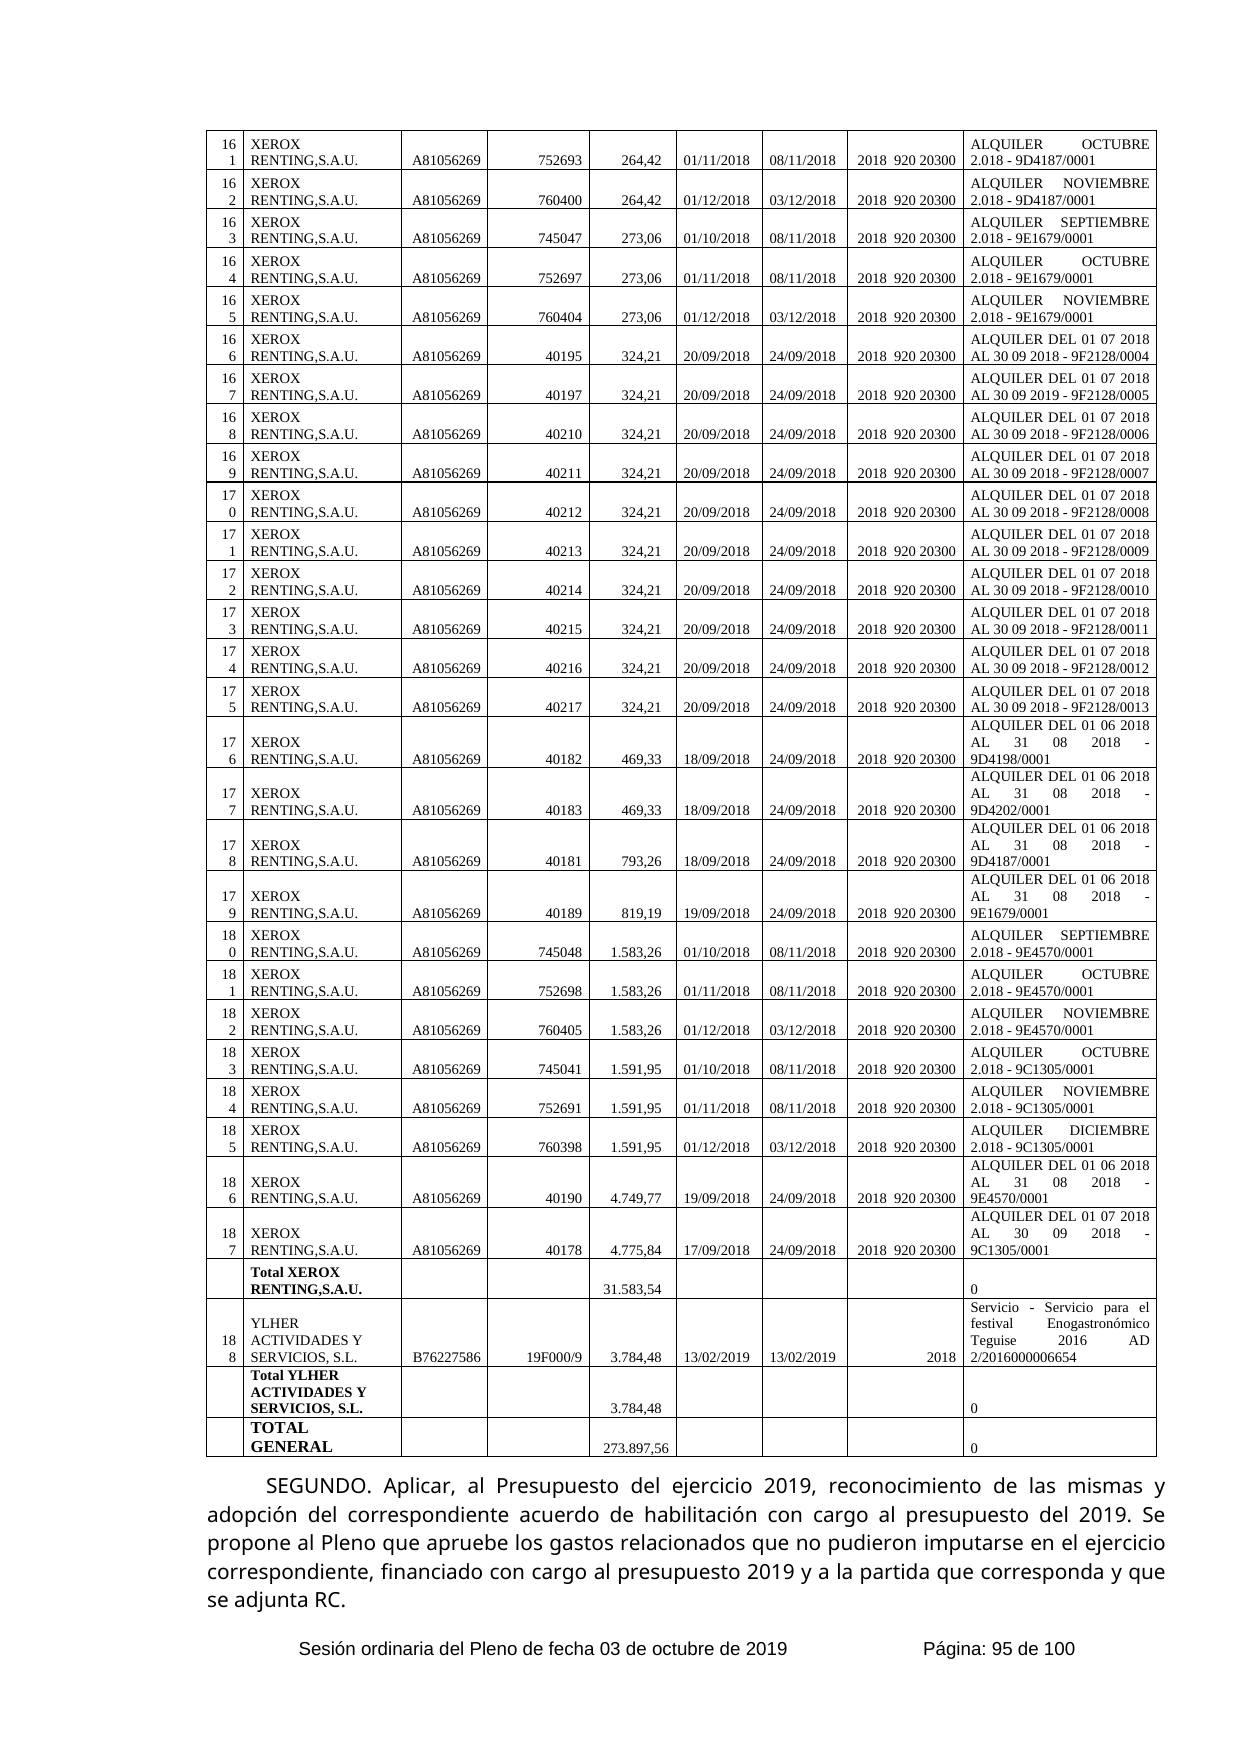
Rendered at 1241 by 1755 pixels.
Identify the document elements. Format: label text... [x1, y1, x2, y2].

table_cell A81056269 [402, 248, 487, 286]
table_cell 08/11/2018 [763, 961, 847, 999]
table_cell A81056269 [402, 404, 487, 442]
table_cell A81056269 [402, 1040, 487, 1077]
table_cell B76227586 [402, 1299, 487, 1366]
table_cell [488, 1418, 589, 1456]
table_cell Total XEROX RENTING,S.A.U. [244, 1259, 401, 1297]
table_cell 179 [207, 871, 243, 921]
table_cell A81056269 [402, 820, 487, 870]
table_cell ALQUILER DICIEMBRE 2.018 - 9C1305/0001 [964, 1118, 1156, 1156]
table_cell A81056269 [402, 483, 487, 521]
table_cell 2018 920 20300 [848, 170, 963, 208]
table_cell 24/09/2018 [763, 483, 847, 521]
table_cell 169 [207, 444, 243, 481]
table_cell 24/09/2018 [763, 404, 847, 442]
table_cell 24/09/2018 [763, 1208, 847, 1258]
table_cell [677, 1367, 762, 1417]
table_cell 168 [207, 404, 243, 442]
table_cell 03/12/2018 [763, 1118, 847, 1156]
table_cell 01/10/2018 [677, 1040, 762, 1077]
table_cell ALQUILER DEL 01 07 2018 AL 30 09 2018 - 9F2128/0006 [964, 404, 1156, 442]
table_cell ALQUILER NOVIEMBRE 2.018 - 9E1679/0001 [964, 287, 1156, 325]
table_cell 1.583,26 [590, 922, 676, 960]
table_cell 264,42 [590, 170, 676, 208]
table_cell 187 [207, 1208, 243, 1258]
table_cell 2018 920 20300 [848, 600, 963, 638]
table_cell A81056269 [402, 444, 487, 481]
table_cell 40214 [488, 561, 589, 599]
table_cell 760404 [488, 287, 589, 325]
table_cell A81056269 [402, 922, 487, 960]
table_cell 324,21 [590, 483, 676, 521]
table_cell 17/09/2018 [677, 1208, 762, 1258]
table_cell 2018 920 20300 [848, 404, 963, 442]
table_cell 08/11/2018 [763, 248, 847, 286]
table_cell XEROX RENTING,S.A.U. [244, 678, 401, 716]
table_cell 273,06 [590, 209, 676, 247]
table_cell 01/11/2018 [677, 961, 762, 999]
table_cell A81056269 [402, 768, 487, 818]
table_cell [763, 1259, 847, 1297]
table_cell ALQUILER DEL 01 07 2018 AL 30 09 2018 - 9F2128/0004 [964, 326, 1156, 364]
table_cell 40212 [488, 483, 589, 521]
table_cell 273,06 [590, 248, 676, 286]
table_cell 19/09/2018 [677, 871, 762, 921]
table_cell 3.784,48 [590, 1367, 676, 1417]
table_cell 163 [207, 209, 243, 247]
table_cell ALQUILER NOVIEMBRE 2.018 - 9D4187/0001 [964, 170, 1156, 208]
table_cell 2018 920 20300 [848, 522, 963, 559]
table_cell 182 [207, 1000, 243, 1038]
table_cell TOTAL GENERAL [244, 1418, 401, 1456]
table_cell 178 [207, 820, 243, 870]
table_cell XEROX RENTING,S.A.U. [244, 404, 401, 442]
text SEGUNDO. Aplicar, al Presupuesto del ejercicio 2019, reconocimiento de las mismas y adopción del correspondiente acuerdo de habilitación con cargo al presupuesto del 2019. Se propone al Pleno que apruebe los gastos relacionados que no pudieron imputarse en el ejercicio correspondiente, financiado con cargo al presupuesto 2019 y a la partida que corresponda y que se adjunta RC. [207, 1471, 1167, 1614]
table_cell 2018 920 20300 [848, 248, 963, 286]
table_cell 752698 [488, 961, 589, 999]
table_cell 01/11/2018 [677, 1079, 762, 1117]
table_cell 2018 920 20300 [848, 444, 963, 481]
table_cell Servicio - Servicio para el festival Enogastronómico Teguise 2016 AD 2/2016000006654 [964, 1299, 1156, 1366]
table_cell 1.583,26 [590, 961, 676, 999]
table_cell 165 [207, 287, 243, 325]
table_cell 183 [207, 1040, 243, 1077]
table_cell 40181 [488, 820, 589, 870]
table_cell 2018 920 20300 [848, 365, 963, 403]
table_cell [207, 1418, 243, 1456]
table_cell XEROX RENTING,S.A.U. [244, 326, 401, 364]
table_cell ALQUILER DEL 01 07 2018 AL 30 09 2018 - 9F2128/0008 [964, 483, 1156, 521]
table_cell 752691 [488, 1079, 589, 1117]
table_cell 24/09/2018 [763, 639, 847, 677]
table_cell 20/09/2018 [677, 561, 762, 599]
table_cell 24/09/2018 [763, 768, 847, 818]
table_cell 273,06 [590, 287, 676, 325]
table_cell 03/12/2018 [763, 287, 847, 325]
table_cell XEROX RENTING,S.A.U. [244, 820, 401, 870]
table_cell A81056269 [402, 871, 487, 921]
table_cell XEROX RENTING,S.A.U. [244, 1040, 401, 1077]
table_cell 2018 920 20300 [848, 483, 963, 521]
table_cell 40213 [488, 522, 589, 559]
table_cell XEROX RENTING,S.A.U. [244, 1118, 401, 1156]
table_cell ALQUILER DEL 01 07 2018 AL 30 09 2019 - 9F2128/0005 [964, 365, 1156, 403]
table_cell 173 [207, 600, 243, 638]
table_cell [207, 1367, 243, 1417]
table_cell 40197 [488, 365, 589, 403]
table_cell 324,21 [590, 639, 676, 677]
table_cell XEROX RENTING,S.A.U. [244, 1079, 401, 1117]
table_cell ALQUILER NOVIEMBRE 2.018 - 9C1305/0001 [964, 1079, 1156, 1117]
table_cell 2018 920 20300 [848, 287, 963, 325]
table_cell 469,33 [590, 717, 676, 767]
table_cell ALQUILER SEPTIEMBRE 2.018 - 9E4570/0001 [964, 922, 1156, 960]
table_cell XEROX RENTING,S.A.U. [244, 131, 401, 169]
table_cell 24/09/2018 [763, 717, 847, 767]
table_cell 40215 [488, 600, 589, 638]
table_cell XEROX RENTING,S.A.U. [244, 248, 401, 286]
table_cell 40195 [488, 326, 589, 364]
table_cell ALQUILER DEL 01 07 2018 AL 30 09 2018 - 9F2128/0010 [964, 561, 1156, 599]
table_cell XEROX RENTING,S.A.U. [244, 961, 401, 999]
table_cell ALQUILER OCTUBRE 2.018 - 9D4187/0001 [964, 131, 1156, 169]
table_cell 2018 920 20300 [848, 922, 963, 960]
table_cell 469,33 [590, 768, 676, 818]
table_cell 0 [964, 1367, 1156, 1417]
table_cell 2018 920 20300 [848, 717, 963, 767]
table_cell 177 [207, 768, 243, 818]
table_cell 752693 [488, 131, 589, 169]
table_cell 324,21 [590, 365, 676, 403]
table_cell A81056269 [402, 1157, 487, 1207]
table_cell 2018 920 20300 [848, 768, 963, 818]
table_cell 24/09/2018 [763, 871, 847, 921]
table_cell 180 [207, 922, 243, 960]
table_cell 2018 920 20300 [848, 639, 963, 677]
table_cell 2018 920 20300 [848, 1157, 963, 1207]
table_cell 01/12/2018 [677, 287, 762, 325]
table_cell 745047 [488, 209, 589, 247]
table_cell A81056269 [402, 209, 487, 247]
table_cell ALQUILER DEL 01 06 2018 AL 31 08 2018 - 9D4198/0001 [964, 717, 1156, 767]
table_cell 1.591,95 [590, 1079, 676, 1117]
table_cell 170 [207, 483, 243, 521]
table_cell 2018 920 20300 [848, 131, 963, 169]
table_cell XEROX RENTING,S.A.U. [244, 768, 401, 818]
table_cell 2018 920 20300 [848, 678, 963, 716]
table_cell [848, 1418, 963, 1456]
table_cell 03/12/2018 [763, 170, 847, 208]
table_cell XEROX RENTING,S.A.U. [244, 871, 401, 921]
table_cell 2018 920 20300 [848, 1079, 963, 1117]
table_cell ALQUILER DEL 01 07 2018 AL 30 09 2018 - 9F2128/0012 [964, 639, 1156, 677]
table_cell ALQUILER DEL 01 06 2018 AL 31 08 2018 - 9E4570/0001 [964, 1157, 1156, 1207]
table_cell ALQUILER NOVIEMBRE 2.018 - 9E4570/0001 [964, 1000, 1156, 1038]
table_cell 264,42 [590, 131, 676, 169]
table_cell 08/11/2018 [763, 131, 847, 169]
table_cell 171 [207, 522, 243, 559]
table_cell [402, 1259, 487, 1297]
table_cell [488, 1259, 589, 1297]
table_cell 24/09/2018 [763, 365, 847, 403]
table_cell XEROX RENTING,S.A.U. [244, 365, 401, 403]
table_cell ALQUILER DEL 01 07 2018 AL 30 09 2018 - 9F2128/0011 [964, 600, 1156, 638]
table_cell 40217 [488, 678, 589, 716]
table_cell 1.583,26 [590, 1000, 676, 1038]
table_cell ALQUILER SEPTIEMBRE 2.018 - 9E1679/0001 [964, 209, 1156, 247]
table_cell 20/09/2018 [677, 444, 762, 481]
table_cell 01/12/2018 [677, 1000, 762, 1038]
table_cell 24/09/2018 [763, 820, 847, 870]
table_cell 18/09/2018 [677, 768, 762, 818]
table_cell 760405 [488, 1000, 589, 1038]
table_cell A81056269 [402, 717, 487, 767]
table_cell 0 [964, 1418, 1156, 1456]
table_cell 161 [207, 131, 243, 169]
table_cell 13/02/2019 [763, 1299, 847, 1366]
table_cell A81056269 [402, 561, 487, 599]
table_cell 40183 [488, 768, 589, 818]
table_cell 01/12/2018 [677, 170, 762, 208]
table_cell YLHER ACTIVIDADES Y SERVICIOS, S.L. [244, 1299, 401, 1366]
table_cell A81056269 [402, 365, 487, 403]
table_cell 31.583,54 [590, 1259, 676, 1297]
table_cell 4.775,84 [590, 1208, 676, 1258]
table_cell 745041 [488, 1040, 589, 1077]
table_cell 20/09/2018 [677, 483, 762, 521]
table_cell 166 [207, 326, 243, 364]
table_cell A81056269 [402, 639, 487, 677]
table_cell 2018 920 20300 [848, 1118, 963, 1156]
table_cell 18/09/2018 [677, 717, 762, 767]
table_cell 08/11/2018 [763, 1079, 847, 1117]
table_cell 324,21 [590, 522, 676, 559]
table_cell A81056269 [402, 170, 487, 208]
table_cell 2018 920 20300 [848, 871, 963, 921]
table_cell 174 [207, 639, 243, 677]
table_cell 760398 [488, 1118, 589, 1156]
table_cell 24/09/2018 [763, 522, 847, 559]
table_cell 20/09/2018 [677, 326, 762, 364]
table_cell 2018 920 20300 [848, 820, 963, 870]
table_cell ALQUILER OCTUBRE 2.018 - 9C1305/0001 [964, 1040, 1156, 1077]
table_cell 324,21 [590, 326, 676, 364]
table_cell 2018 920 20300 [848, 961, 963, 999]
table_cell 01/11/2018 [677, 131, 762, 169]
table_cell 08/11/2018 [763, 1040, 847, 1077]
table_cell 40210 [488, 404, 589, 442]
table_cell 745048 [488, 922, 589, 960]
table_cell 1.591,95 [590, 1040, 676, 1077]
table_cell 176 [207, 717, 243, 767]
table_cell 3.784,48 [590, 1299, 676, 1366]
table_cell 08/11/2018 [763, 922, 847, 960]
table_cell XEROX RENTING,S.A.U. [244, 1157, 401, 1207]
table_cell 40211 [488, 444, 589, 481]
table_cell [848, 1367, 963, 1417]
table_cell ALQUILER DEL 01 07 2018 AL 30 09 2018 - 9F2128/0009 [964, 522, 1156, 559]
table_cell XEROX RENTING,S.A.U. [244, 561, 401, 599]
table_cell 164 [207, 248, 243, 286]
table_cell ALQUILER DEL 01 07 2018 AL 30 09 2018 - 9F2128/0007 [964, 444, 1156, 481]
table_cell 40190 [488, 1157, 589, 1207]
table_cell A81056269 [402, 600, 487, 638]
table_cell 24/09/2018 [763, 678, 847, 716]
table_cell [848, 1259, 963, 1297]
table_cell 186 [207, 1157, 243, 1207]
table_cell 162 [207, 170, 243, 208]
table_cell [488, 1367, 589, 1417]
table_cell A81056269 [402, 287, 487, 325]
table_cell 20/09/2018 [677, 600, 762, 638]
table_cell ALQUILER OCTUBRE 2.018 - 9E1679/0001 [964, 248, 1156, 286]
table_cell 20/09/2018 [677, 522, 762, 559]
table_cell ALQUILER OCTUBRE 2.018 - 9E4570/0001 [964, 961, 1156, 999]
table_cell 20/09/2018 [677, 365, 762, 403]
table_cell 24/09/2018 [763, 600, 847, 638]
table_cell 793,26 [590, 820, 676, 870]
table_cell 13/02/2019 [677, 1299, 762, 1366]
table_cell XEROX RENTING,S.A.U. [244, 639, 401, 677]
table_cell 20/09/2018 [677, 678, 762, 716]
table_cell 273.897,56 [590, 1418, 676, 1456]
table_cell A81056269 [402, 961, 487, 999]
table_cell 40182 [488, 717, 589, 767]
table_cell [677, 1418, 762, 1456]
table_cell [763, 1418, 847, 1456]
table_cell A81056269 [402, 326, 487, 364]
table_cell 0 [964, 1259, 1156, 1297]
table_cell 1.591,95 [590, 1118, 676, 1156]
table_cell ALQUILER DEL 01 06 2018 AL 31 08 2018 - 9E1679/0001 [964, 871, 1156, 921]
table_cell XEROX RENTING,S.A.U. [244, 600, 401, 638]
table_cell 324,21 [590, 600, 676, 638]
table_cell ALQUILER DEL 01 07 2018 AL 30 09 2018 - 9F2128/0013 [964, 678, 1156, 716]
table_cell A81056269 [402, 678, 487, 716]
table_cell 324,21 [590, 404, 676, 442]
table_cell 760400 [488, 170, 589, 208]
table_cell 752697 [488, 248, 589, 286]
table_cell 24/09/2018 [763, 561, 847, 599]
table_cell 2018 920 20300 [848, 326, 963, 364]
table_cell A81056269 [402, 522, 487, 559]
table_cell A81056269 [402, 1118, 487, 1156]
table_cell 01/10/2018 [677, 922, 762, 960]
table_cell [763, 1367, 847, 1417]
table_cell XEROX RENTING,S.A.U. [244, 170, 401, 208]
table_cell XEROX RENTING,S.A.U. [244, 1000, 401, 1038]
table_cell 08/11/2018 [763, 209, 847, 247]
table_cell [402, 1418, 487, 1456]
table_cell 40178 [488, 1208, 589, 1258]
table_cell 324,21 [590, 561, 676, 599]
table_cell 185 [207, 1118, 243, 1156]
table_cell A81056269 [402, 131, 487, 169]
table_cell 181 [207, 961, 243, 999]
table_cell XEROX RENTING,S.A.U. [244, 922, 401, 960]
table_cell 2018 [848, 1299, 963, 1366]
table_cell 40189 [488, 871, 589, 921]
table_cell 167 [207, 365, 243, 403]
table_cell 20/09/2018 [677, 639, 762, 677]
table_cell 819,19 [590, 871, 676, 921]
table_cell 24/09/2018 [763, 326, 847, 364]
table_cell 175 [207, 678, 243, 716]
table_cell XEROX RENTING,S.A.U. [244, 444, 401, 481]
table_cell 20/09/2018 [677, 404, 762, 442]
table_cell 24/09/2018 [763, 444, 847, 481]
table_cell 19F000/9 [488, 1299, 589, 1366]
table_cell 01/10/2018 [677, 209, 762, 247]
table_cell 4.749,77 [590, 1157, 676, 1207]
table_cell XEROX RENTING,S.A.U. [244, 209, 401, 247]
table_cell XEROX RENTING,S.A.U. [244, 717, 401, 767]
table_cell [402, 1367, 487, 1417]
table_cell [207, 1259, 243, 1297]
table_cell 324,21 [590, 678, 676, 716]
table_cell 2018 920 20300 [848, 1040, 963, 1077]
table_cell A81056269 [402, 1079, 487, 1117]
table_cell 01/11/2018 [677, 248, 762, 286]
table_cell 324,21 [590, 444, 676, 481]
table_cell 2018 920 20300 [848, 209, 963, 247]
table_cell XEROX RENTING,S.A.U. [244, 287, 401, 325]
table_cell 2018 920 20300 [848, 1208, 963, 1258]
table_cell ALQUILER DEL 01 07 2018 AL 30 09 2018 - 9C1305/0001 [964, 1208, 1156, 1258]
table_cell Total YLHER ACTIVIDADES Y SERVICIOS, S.L. [244, 1367, 401, 1417]
table_cell A81056269 [402, 1208, 487, 1258]
table_cell 172 [207, 561, 243, 599]
table_cell 19/09/2018 [677, 1157, 762, 1207]
table_cell 01/12/2018 [677, 1118, 762, 1156]
table_cell A81056269 [402, 1000, 487, 1038]
table_cell 188 [207, 1299, 243, 1366]
table_cell ALQUILER DEL 01 06 2018 AL 31 08 2018 - 9D4187/0001 [964, 820, 1156, 870]
table_cell XEROX RENTING,S.A.U. [244, 1208, 401, 1258]
table_cell [677, 1259, 762, 1297]
table_cell 2018 920 20300 [848, 561, 963, 599]
table_cell XEROX RENTING,S.A.U. [244, 483, 401, 521]
table_cell 2018 920 20300 [848, 1000, 963, 1038]
table_cell 03/12/2018 [763, 1000, 847, 1038]
table_cell 24/09/2018 [763, 1157, 847, 1207]
table_cell XEROX RENTING,S.A.U. [244, 522, 401, 559]
table_cell 18/09/2018 [677, 820, 762, 870]
table_cell 184 [207, 1079, 243, 1117]
table_cell 40216 [488, 639, 589, 677]
table_cell ALQUILER DEL 01 06 2018 AL 31 08 2018 - 9D4202/0001 [964, 768, 1156, 818]
